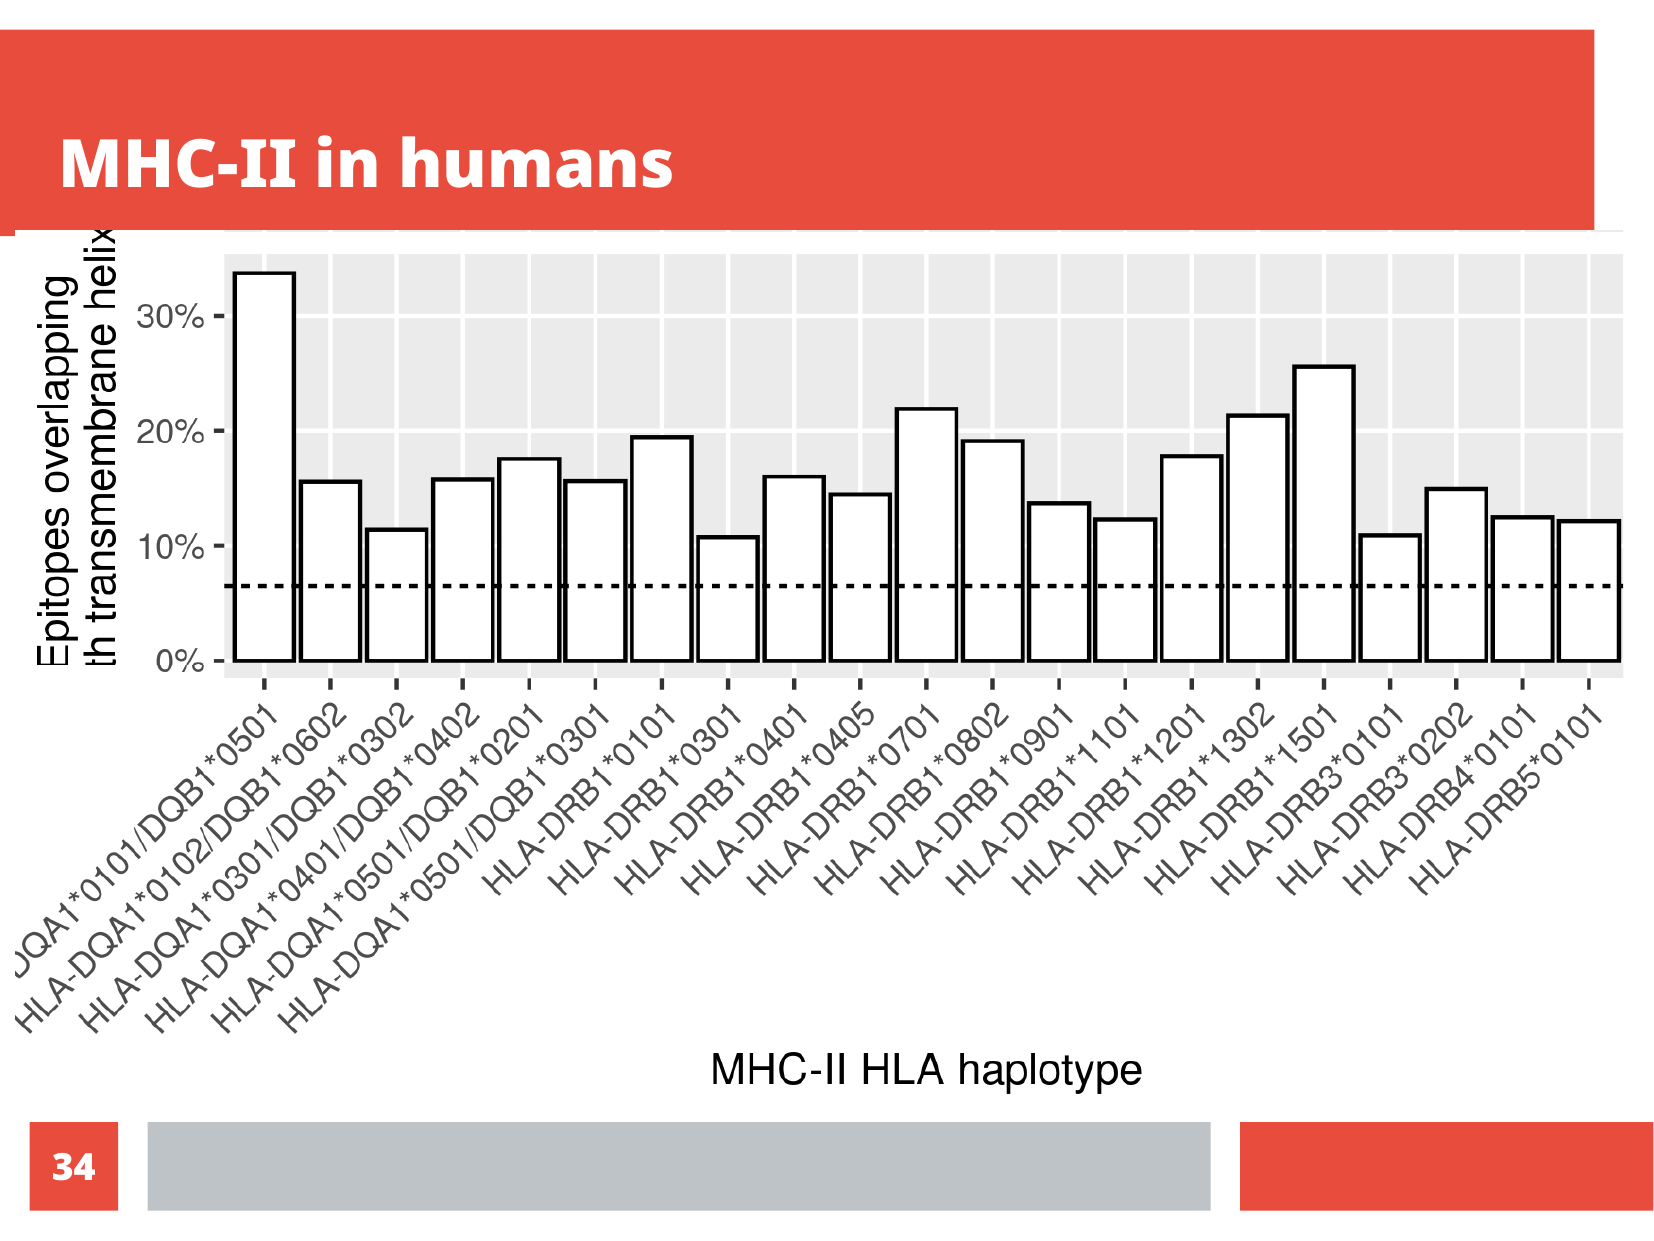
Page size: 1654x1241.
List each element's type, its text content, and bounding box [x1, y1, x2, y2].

picture [15, 230, 1624, 1101]
title MHC-II in humans [59, 59, 1595, 207]
